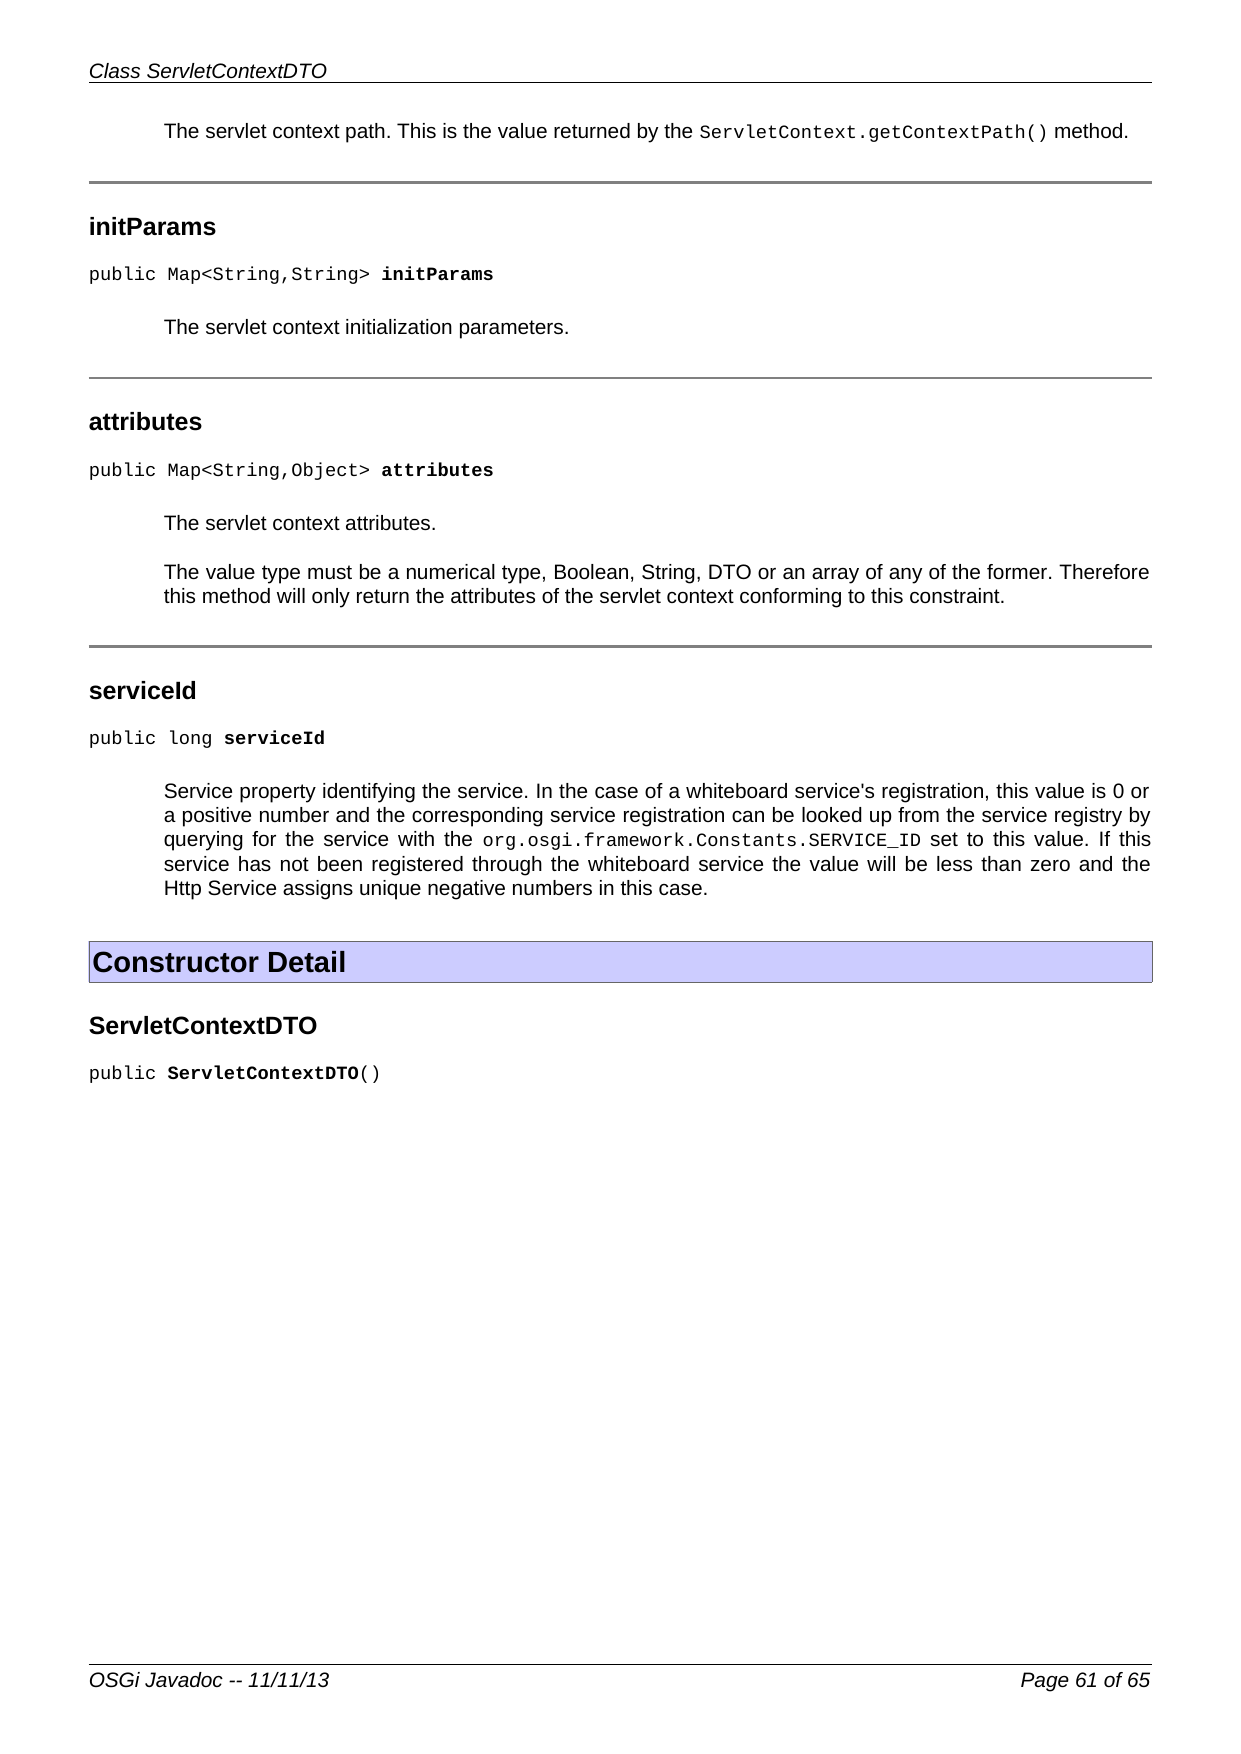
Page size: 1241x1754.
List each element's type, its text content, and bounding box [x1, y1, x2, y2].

text public Map<String,Object> attributes [88, 460, 1152, 482]
text The servlet context attributes. [163, 511, 1152, 535]
text The value type must be a numerical type, Boolean, String, DTO or an array of any of the former. Therefore this method will only return the attributes of the servlet context conforming to this constraint. [163, 560, 1152, 608]
text The servlet context initialization parameters. [163, 315, 1152, 339]
subtitle attributes [88, 407, 1152, 436]
subtitle Constructor Detail [90, 942, 1152, 982]
text public ServletContextDTO() [88, 1063, 1152, 1085]
subtitle serviceId [88, 676, 1152, 704]
text Service property identifying the service. In the case of a whiteboard service's registration, this value is 0 or a positive number and the corresponding service registration can be looked up from the service registry by querying for the service with the org.osgi.framework.Constants.SERVICE_ID set to this value. If this service has not been registered through the whiteboard service the value will be less than zero and the Http Service assigns unique negative numbers in this case. [163, 779, 1152, 900]
text public long serviceId [88, 729, 1152, 750]
subtitle initParams [88, 212, 1152, 241]
subtitle ServletContextDTO [88, 1011, 1152, 1039]
text public Map<String,String> initParams [88, 265, 1152, 286]
text The servlet context path. This is the value returned by the ServletContext.getContextPath() method. [163, 118, 1152, 144]
